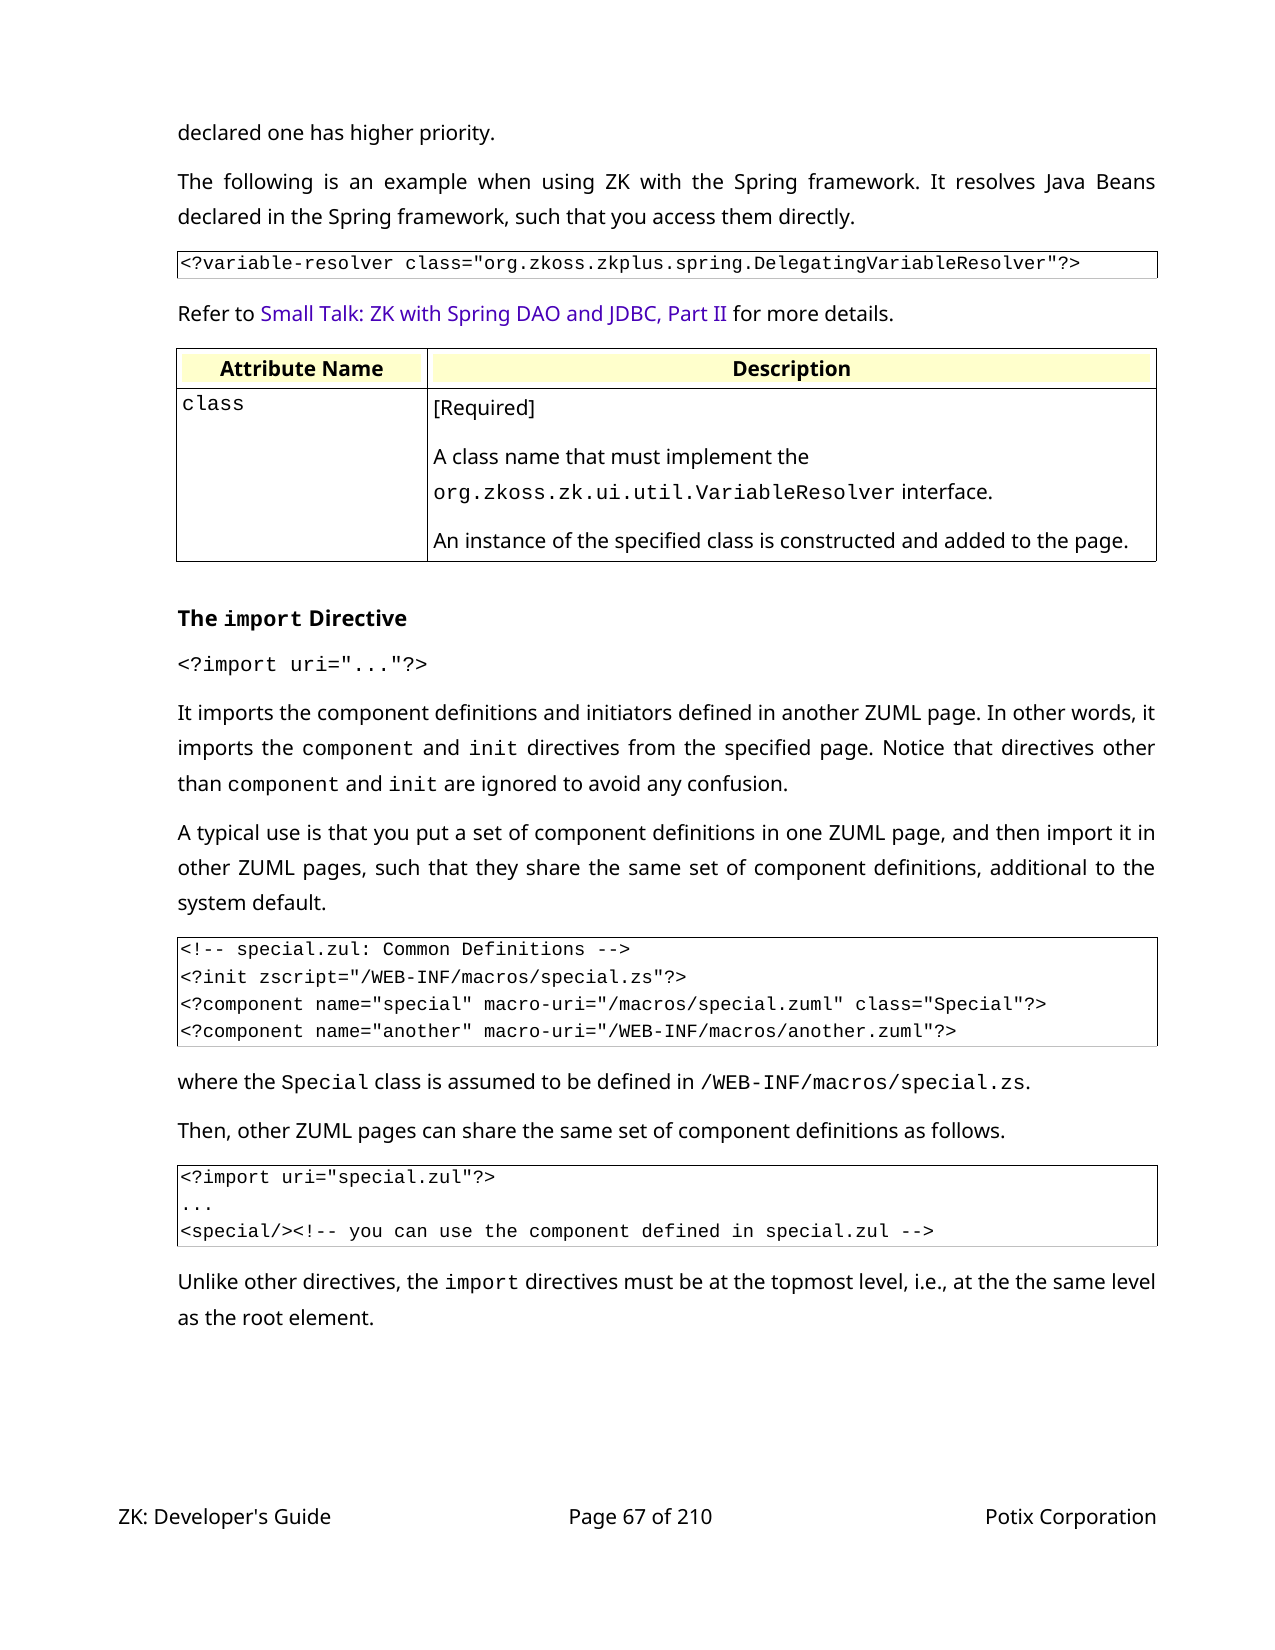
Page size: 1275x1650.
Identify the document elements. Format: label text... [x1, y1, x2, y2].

table_cell [Required] A class name that must implement the org.zkoss.zk.ui.util.VariableResolver interface. An instance of the specified class is constructed and added to the page. [428, 389, 1156, 561]
table_header Attribute Name [177, 349, 427, 388]
text <!-- special.zul: Common Definitions --> [178, 938, 1157, 962]
text <?import uri="..."?> [177, 654, 1157, 677]
text Unlike other directives, the import directives must be at the topmost level, i.e., at the the same level as the root element. [177, 1267, 1157, 1331]
text ... [178, 1192, 1157, 1216]
text Refer to Small Talk: ZK with Spring DAO and JDBC, Part II for more details. [177, 299, 1157, 327]
text <?init zscript="/WEB-INF/macros/special.zs"?> [178, 964, 1157, 989]
table_header Description [428, 349, 1156, 388]
subtitle The import Directive [177, 603, 1157, 633]
text Then, other ZUML pages can share the same set of component definitions as follows. [177, 1116, 1157, 1144]
text <special/><!-- you can use the component defined in special.zul --> [178, 1219, 1157, 1246]
text <?variable-resolver class="org.zkoss.zkplus.spring.DelegatingVariableResolver"?> [178, 252, 1157, 278]
text where the Special class is assumed to be defined in /WEB-INF/macros/special.zs. [177, 1067, 1157, 1095]
text It imports the component definitions and initiators defined in another ZUML page. In other words, it imports the component and init directives from the specified page. Notice that directives other than component and init are ignored to avoid any confusion. [177, 698, 1157, 797]
text <?component name="special" macro-uri="/macros/special.zuml" class="Special"?> [178, 992, 1157, 1016]
text A typical use is that you put a set of component definitions in one ZUML page, and then import it in other ZUML pages, such that they share the same set of component definitions, additional to the system default. [177, 818, 1157, 917]
text The following is an example when using ZK with the Spring framework. It resolves Java Beans declared in the Spring framework, such that you access them directly. [177, 167, 1157, 230]
table_cell class [177, 389, 427, 561]
text <?import uri="special.zul"?> [178, 1166, 1157, 1189]
text <?component name="another" macro-uri="/WEB-INF/macros/another.zuml"?> [178, 1019, 1157, 1046]
text declared one has higher priority. [177, 118, 1157, 146]
